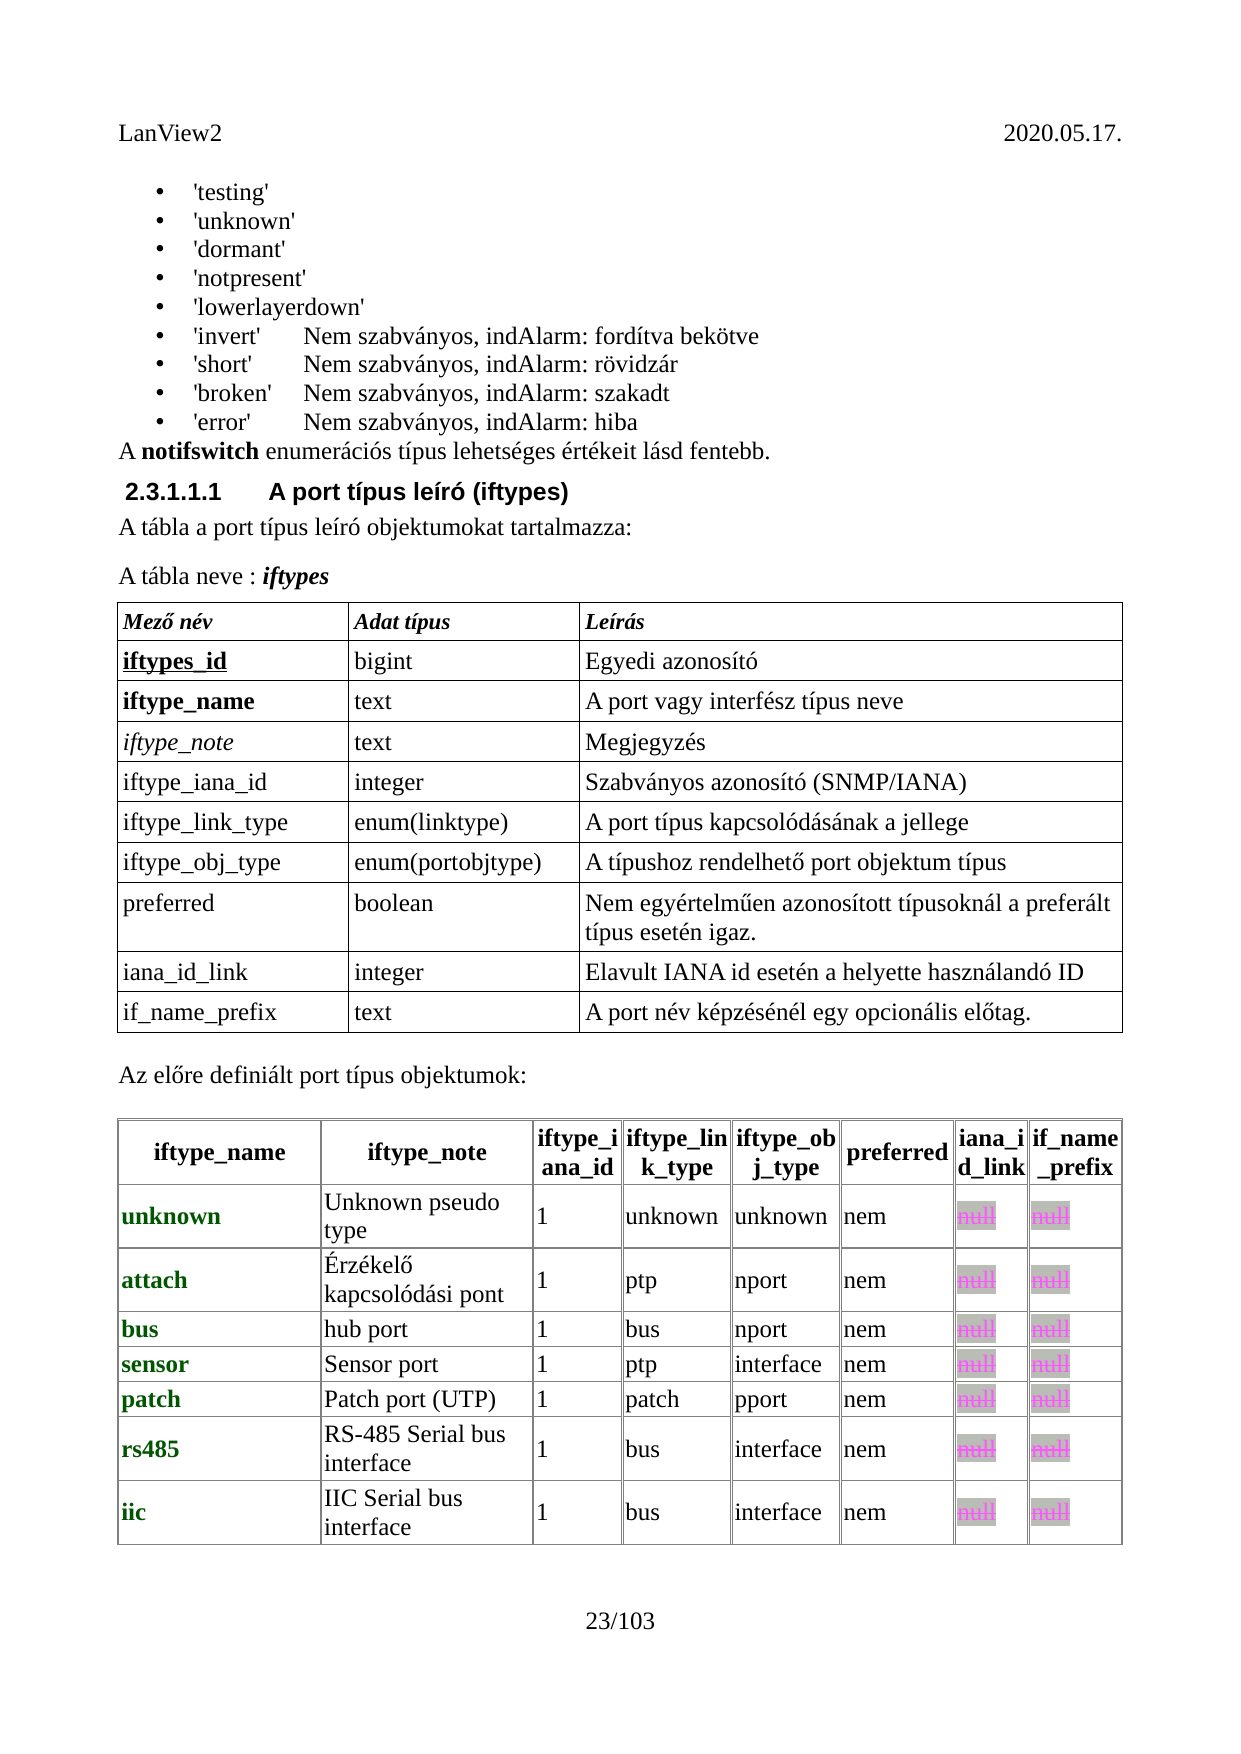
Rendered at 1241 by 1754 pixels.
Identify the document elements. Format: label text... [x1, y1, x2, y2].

list 'dormant' [156, 234, 1122, 263]
table_cell null [956, 1481, 1027, 1543]
table_cell null [956, 1249, 1027, 1311]
table_cell null [956, 1347, 1027, 1381]
table_cell ptp [624, 1347, 730, 1381]
table_cell bus [624, 1417, 730, 1480]
list 'lowerlayerdown' [156, 292, 1122, 321]
table_cell patch [119, 1382, 320, 1416]
table_cell integer [349, 952, 579, 991]
table_cell nem [842, 1185, 953, 1247]
table_cell if_name_prefix [118, 992, 348, 1032]
table_cell bus [624, 1481, 730, 1543]
table_cell iftype_link_type [118, 802, 348, 842]
table_cell null [1030, 1185, 1121, 1247]
text A notifswitch enumerációs típus lehetséges értékeit lásd fentebb. [118, 436, 1122, 464]
table_cell 1 [534, 1312, 621, 1346]
table_cell iana_id_link [118, 952, 348, 991]
table_cell nem [842, 1481, 953, 1543]
table_cell hub port [322, 1312, 532, 1346]
subtitle A port típus leíró (iftypes) [118, 477, 1122, 506]
table_cell iftype_name [118, 681, 348, 721]
table_cell bigint [349, 641, 579, 680]
list 'notpresent' [156, 263, 1122, 292]
table_cell Érzékelő kapcsolódási pont [322, 1249, 532, 1311]
table_header Adat típus [349, 603, 579, 640]
table_cell bus [624, 1312, 730, 1346]
table_header iana_id_link [956, 1121, 1027, 1183]
table_header if_name_prefix [1030, 1121, 1121, 1183]
table_cell sensor [119, 1347, 320, 1381]
table_cell enum(portobjtype) [349, 843, 579, 882]
table_header iftype_iana_id [534, 1121, 621, 1183]
table_cell Szabványos azonosító (SNMP/IANA) [580, 762, 1122, 801]
table_cell null [1030, 1347, 1121, 1381]
table_cell null [1030, 1481, 1121, 1543]
table_cell nem [842, 1382, 953, 1416]
table_cell Elavult IANA id esetén a helyette használandó ID [580, 952, 1122, 991]
table_cell pport [733, 1382, 839, 1416]
table_cell enum(linktype) [349, 802, 579, 842]
table_cell interface [733, 1417, 839, 1480]
table_cell unknown [119, 1185, 320, 1247]
table_cell null [956, 1382, 1027, 1416]
table_cell patch [624, 1382, 730, 1416]
table_header iftype_name [119, 1121, 320, 1183]
table_cell Megjegyzés [580, 722, 1122, 761]
table_cell nem [842, 1249, 953, 1311]
table_cell iftype_obj_type [118, 843, 348, 882]
table_cell unknown [733, 1185, 839, 1247]
table_cell nport [733, 1312, 839, 1346]
table_header iftype_obj_type [733, 1121, 839, 1183]
text A tábla neve : iftypes [118, 561, 1122, 590]
table_cell ptp [624, 1249, 730, 1311]
table_cell nport [733, 1249, 839, 1311]
list 'testing' [156, 177, 1122, 206]
table_cell iftype_iana_id [118, 762, 348, 801]
table_cell null [956, 1185, 1027, 1247]
table_cell RS-485 Serial bus interface [322, 1417, 532, 1480]
table_cell null [956, 1417, 1027, 1480]
table_cell Nem egyértelműen azonosított típusoknál a preferált típus esetén igaz. [580, 883, 1122, 951]
text Az előre definiált port típus objektumok: [118, 1061, 1122, 1089]
table_cell Unknown pseudo type [322, 1185, 532, 1247]
table_header iftype_link_type [624, 1121, 730, 1183]
list 'invert' Nem szabványos, indAlarm: fordítva bekötve [156, 321, 1122, 349]
table_cell text [349, 992, 579, 1032]
table_cell integer [349, 762, 579, 801]
table_cell interface [733, 1481, 839, 1543]
table_cell 1 [534, 1347, 621, 1381]
list 'error' Nem szabványos, indAlarm: hiba [156, 407, 1122, 436]
table_cell nem [842, 1347, 953, 1381]
table_cell null [956, 1312, 1027, 1346]
table_cell iftypes_id [118, 641, 348, 680]
table_cell 1 [534, 1417, 621, 1480]
table_cell A port név képzésénél egy opcionális előtag. [580, 992, 1122, 1032]
table_cell nem [842, 1417, 953, 1480]
table_cell Patch port (UTP) [322, 1382, 532, 1416]
table_cell A port vagy interfész típus neve [580, 681, 1122, 721]
table_cell interface [733, 1347, 839, 1381]
table_cell 1 [534, 1249, 621, 1311]
table_cell 1 [534, 1382, 621, 1416]
table_cell null [1030, 1312, 1121, 1346]
table_cell boolean [349, 883, 579, 951]
table_cell null [1030, 1249, 1121, 1311]
table_cell attach [119, 1249, 320, 1311]
table_cell 1 [534, 1481, 621, 1543]
table_cell 1 [534, 1185, 621, 1247]
table_cell IIC Serial bus interface [322, 1481, 532, 1543]
table_cell iic [119, 1481, 320, 1543]
table_cell preferred [118, 883, 348, 951]
table_cell text [349, 681, 579, 721]
table_cell A típushoz rendelhető port objektum típus [580, 843, 1122, 882]
list 'broken' Nem szabványos, indAlarm: szakadt [156, 378, 1122, 407]
table_header preferred [842, 1121, 953, 1183]
table_header iftype_note [322, 1121, 532, 1183]
table_cell null [1030, 1382, 1121, 1416]
table_cell bus [119, 1312, 320, 1346]
table_cell iftype_note [118, 722, 348, 761]
table_cell rs485 [119, 1417, 320, 1480]
list 'short' Nem szabványos, indAlarm: rövidzár [156, 349, 1122, 378]
list 'unknown' [156, 206, 1122, 234]
table_header Mező név [118, 603, 348, 640]
table_cell Sensor port [322, 1347, 532, 1381]
table_cell Egyedi azonosító [580, 641, 1122, 680]
text A tábla a port típus leíró objektumokat tartalmazza: [118, 512, 1122, 541]
table_cell text [349, 722, 579, 761]
table_cell null [1030, 1417, 1121, 1480]
table_cell nem [842, 1312, 953, 1346]
table_header Leírás [580, 603, 1122, 640]
table_cell A port típus kapcsolódásának a jellege [580, 802, 1122, 842]
table_cell unknown [624, 1185, 730, 1247]
